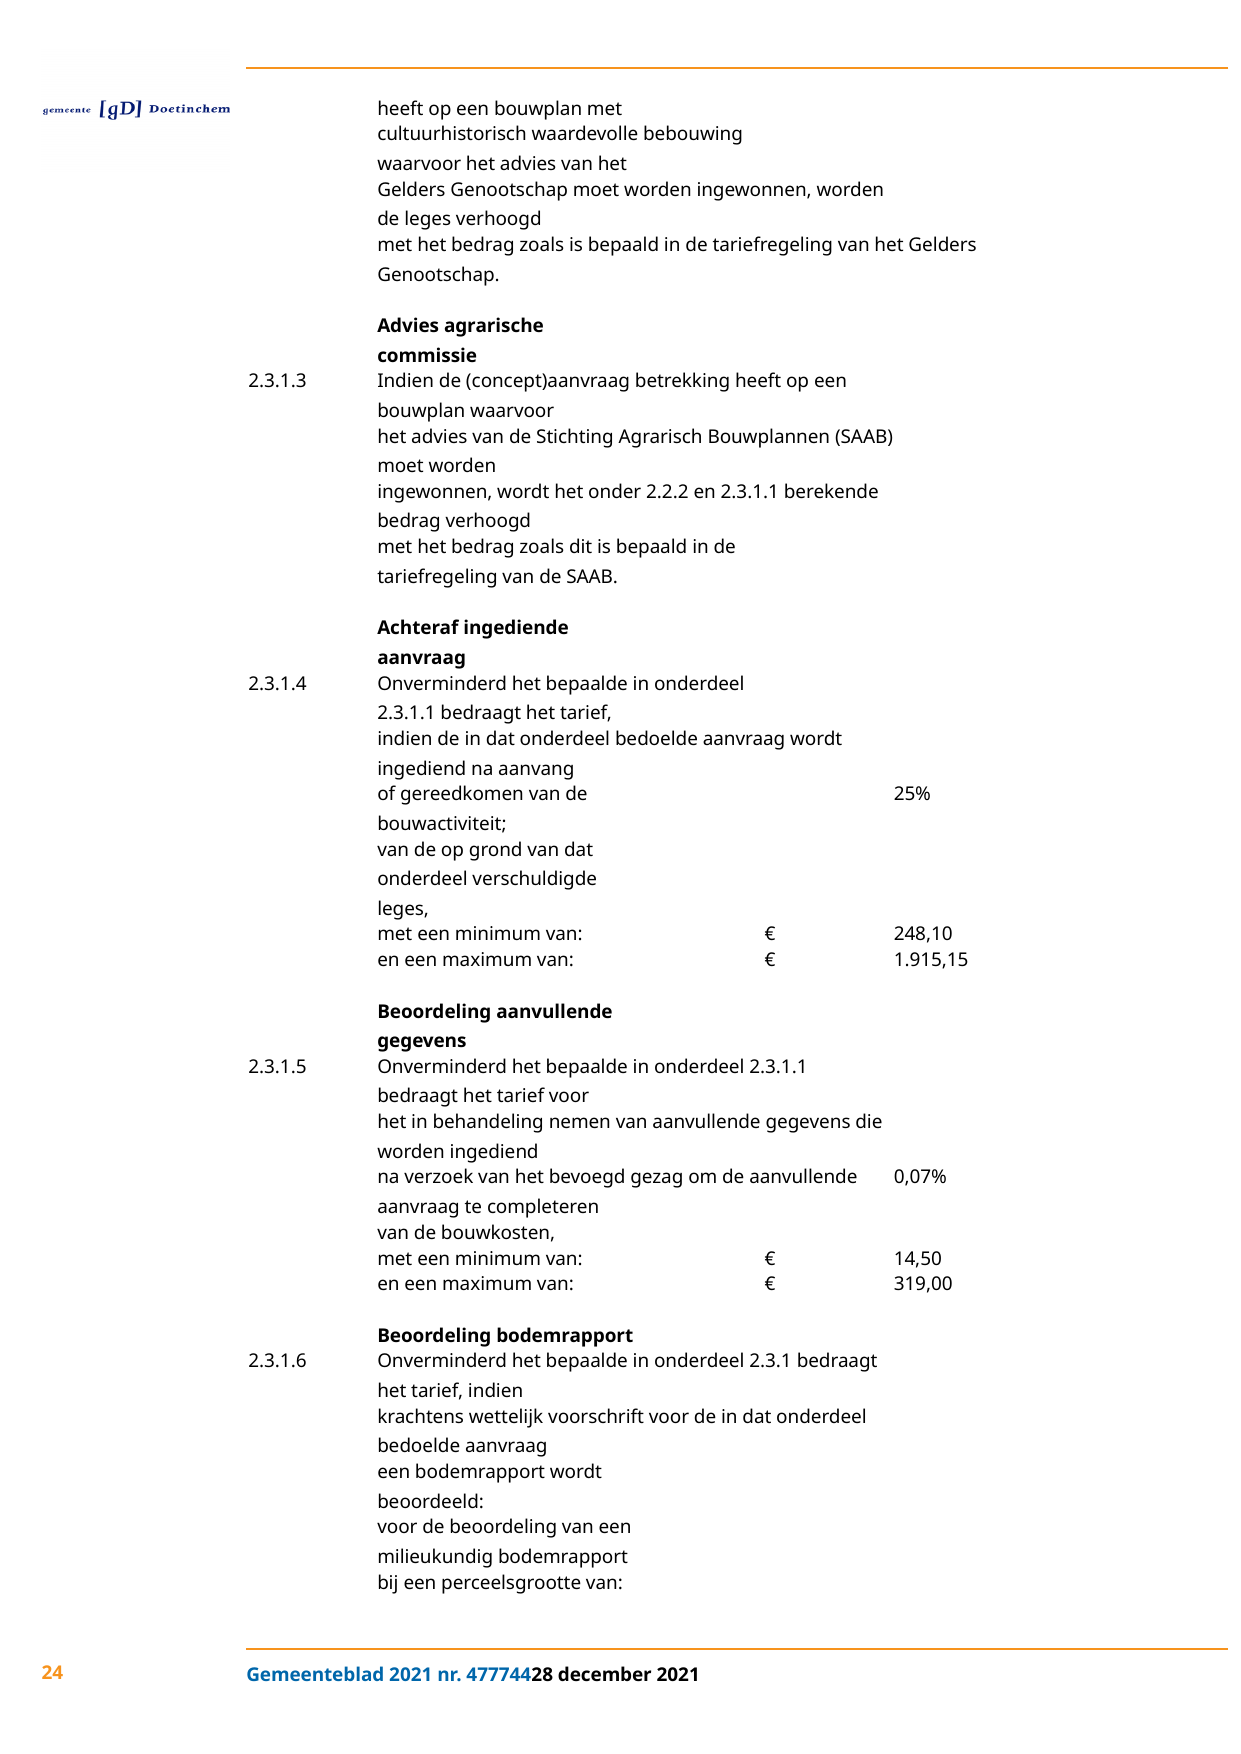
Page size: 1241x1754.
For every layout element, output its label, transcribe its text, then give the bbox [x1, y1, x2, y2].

table_cell voor de beoordeling van een milieukundig bodemrapport [377, 1514, 635, 1569]
table_cell [1023, 670, 1152, 725]
table_cell 2.3.1.4 [248, 670, 377, 725]
table_cell [1023, 921, 1152, 946]
table_cell [894, 423, 1022, 478]
table_cell 1.915,15 [894, 946, 1022, 972]
table_cell [635, 921, 764, 946]
table_cell [764, 286, 893, 312]
table_cell [894, 1514, 1022, 1569]
table_cell [764, 95, 893, 121]
table_cell [635, 312, 764, 367]
table_cell Advies agrarische commissie [377, 312, 635, 367]
table_cell [1023, 368, 1152, 423]
table_cell [1023, 121, 1152, 176]
table_cell [377, 972, 506, 998]
table_cell [635, 1296, 764, 1322]
table_cell [764, 312, 893, 367]
table_cell [635, 286, 764, 312]
picture [41, 47, 231, 172]
table_cell Beoordeling bodemrapport [377, 1322, 635, 1348]
table_cell [248, 478, 377, 533]
table_cell [248, 1403, 377, 1458]
table_cell bij een perceelsgrootte van: [377, 1569, 635, 1595]
table_cell [1023, 1348, 1152, 1403]
table_cell [894, 1296, 1022, 1322]
table_cell [894, 534, 1022, 589]
table_cell [248, 1322, 377, 1348]
table_cell [248, 836, 377, 921]
table_cell [1023, 1271, 1152, 1296]
table_cell [764, 589, 893, 614]
table_cell [1023, 478, 1152, 533]
table_cell [894, 670, 1022, 725]
table_cell [506, 972, 635, 998]
table_cell [764, 1458, 893, 1514]
table_cell [248, 176, 377, 231]
table_cell [1023, 1245, 1152, 1271]
table_cell [1023, 780, 1152, 836]
table_cell met een minimum van: [377, 921, 635, 946]
table_cell [248, 1271, 377, 1296]
table_cell het advies van de Stichting Agrarisch Bouwplannen (SAAB) moet worden [377, 423, 893, 478]
table_cell en een maximum van: [377, 946, 635, 972]
table_cell [894, 972, 1022, 998]
table_cell [1023, 1053, 1152, 1108]
table_cell [764, 1322, 893, 1348]
table_cell [1023, 176, 1152, 231]
table_cell [635, 1245, 764, 1271]
table_cell [635, 1219, 764, 1245]
table_cell indien de in dat onderdeel bedoelde aanvraag wordt ingediend na aanvang [377, 725, 893, 780]
table_cell het in behandeling nemen van aanvullende gegevens die worden ingediend [377, 1109, 893, 1164]
table_cell [764, 670, 893, 725]
table_cell [1023, 946, 1152, 972]
table_cell [248, 121, 377, 176]
table_cell [248, 286, 377, 312]
table_cell € [764, 921, 893, 946]
table_cell [635, 1322, 764, 1348]
table_cell en een maximum van: [377, 1271, 635, 1296]
table_cell € [764, 946, 893, 972]
table_cell [894, 836, 1022, 921]
table_cell Onverminderd het bepaalde in onderdeel 2.3.1 bedraagt het tarief, indien [377, 1348, 893, 1403]
table_cell [635, 946, 764, 972]
table_cell [248, 946, 377, 972]
table_cell [764, 615, 893, 670]
table_cell [1023, 1164, 1152, 1219]
table_cell 14,50 [894, 1245, 1022, 1271]
table_cell [894, 998, 1022, 1053]
table_cell [894, 95, 1022, 121]
table_cell Onverminderd het bepaalde in onderdeel 2.3.1.1 bedraagt het tarief voor [377, 1053, 893, 1108]
table_cell Achteraf ingediende aanvraag [377, 615, 635, 670]
table_cell [1023, 998, 1152, 1053]
table_cell [506, 286, 635, 312]
table_cell [377, 1296, 506, 1322]
table_cell [894, 1348, 1022, 1403]
table_cell [1023, 1458, 1152, 1514]
table_cell [635, 972, 764, 998]
table_cell [248, 780, 377, 836]
table_cell [377, 286, 506, 312]
table_cell [1023, 423, 1152, 478]
table_cell [764, 1296, 893, 1322]
table_cell [1023, 1403, 1152, 1458]
table_cell Beoordeling aanvullende gegevens [377, 998, 635, 1053]
table_cell [894, 478, 1022, 533]
table_cell [894, 1458, 1022, 1514]
table_cell [764, 534, 893, 589]
table_cell [635, 589, 764, 614]
table_cell 2.3.1.3 [248, 368, 377, 423]
table_cell [248, 1458, 377, 1514]
table_cell [764, 121, 893, 176]
table_cell [248, 231, 377, 286]
table_cell 2.3.1.5 [248, 1053, 377, 1108]
table_cell 25% [894, 780, 1022, 836]
table_cell [894, 1219, 1022, 1245]
table_cell [894, 286, 1022, 312]
table_cell [248, 1569, 377, 1595]
table_cell [635, 836, 764, 921]
table_cell [1023, 1514, 1152, 1569]
table_cell [506, 1296, 635, 1322]
table_cell [764, 1514, 893, 1569]
table_cell met het bedrag zoals dit is bepaald in de tariefregeling van de SAAB. [377, 534, 764, 589]
table_cell [894, 121, 1022, 176]
table_cell [1023, 589, 1152, 614]
table_cell [635, 1458, 764, 1514]
table_cell [248, 95, 377, 121]
table_cell [894, 368, 1022, 423]
table_cell [894, 312, 1022, 367]
table_cell [894, 589, 1022, 614]
table_cell [1023, 1569, 1152, 1595]
table_cell met het bedrag zoals is bepaald in de tariefregeling van het Gelders Genootschap. [377, 231, 1022, 286]
table_cell [894, 1569, 1022, 1595]
table_cell een bodemrapport wordt beoordeeld: [377, 1458, 635, 1514]
table_cell 319,00 [894, 1271, 1022, 1296]
table_cell [764, 1569, 893, 1595]
table_cell [764, 1219, 893, 1245]
table_cell [894, 1322, 1022, 1348]
table_cell [894, 1053, 1022, 1108]
table_cell [1023, 534, 1152, 589]
table_cell [248, 921, 377, 946]
table_cell 2.3.1.6 [248, 1348, 377, 1403]
table_cell [248, 972, 377, 998]
table_cell [248, 312, 377, 367]
table_cell [248, 615, 377, 670]
table_cell [1023, 1296, 1152, 1322]
table_cell cultuurhistorisch waardevolle bebouwing waarvoor het advies van het [377, 121, 764, 176]
table_cell [506, 589, 635, 614]
table_cell [1023, 95, 1152, 121]
table_cell [764, 998, 893, 1053]
table_cell [894, 176, 1022, 231]
table_cell [248, 1514, 377, 1569]
table_cell [764, 780, 893, 836]
table_cell [894, 1403, 1022, 1458]
table_cell na verzoek van het bevoegd gezag om de aanvullende aanvraag te completeren [377, 1164, 893, 1219]
table_cell [635, 780, 764, 836]
table_cell 248,10 [894, 921, 1022, 946]
table_cell [894, 1109, 1022, 1164]
table_cell 0,07% [894, 1164, 1022, 1219]
table_cell Onverminderd het bepaalde in onderdeel 2.3.1.1 bedraagt het tarief, [377, 670, 764, 725]
table_cell € [764, 1271, 893, 1296]
table_cell [635, 615, 764, 670]
table_cell [635, 998, 764, 1053]
table_cell [377, 589, 506, 614]
table_cell [764, 972, 893, 998]
table_cell met een minimum van: [377, 1245, 635, 1271]
table_cell [1023, 1322, 1152, 1348]
table_cell [1023, 615, 1152, 670]
table_cell [635, 1514, 764, 1569]
table_cell [248, 1164, 377, 1219]
table_cell [248, 423, 377, 478]
table_cell [1023, 836, 1152, 921]
table_cell [248, 534, 377, 589]
table_cell Indien de (concept)aanvraag betrekking heeft op een bouwplan waarvoor [377, 368, 893, 423]
table_cell [1023, 286, 1152, 312]
table_cell krachtens wettelijk voorschrift voor de in dat onderdeel bedoelde aanvraag [377, 1403, 893, 1458]
table_cell [248, 1219, 377, 1245]
table_cell [1023, 972, 1152, 998]
table_cell Gelders Genootschap moet worden ingewonnen, worden de leges verhoogd [377, 176, 893, 231]
table_cell [635, 1271, 764, 1296]
table_cell [248, 1296, 377, 1322]
table_cell [1023, 1219, 1152, 1245]
table_cell [764, 836, 893, 921]
table_cell € [764, 1245, 893, 1271]
table_cell [1023, 1109, 1152, 1164]
table_cell [894, 615, 1022, 670]
table_cell ingewonnen, wordt het onder 2.2.2 en 2.3.1.1 berekende bedrag verhoogd [377, 478, 893, 533]
table_cell van de bouwkosten, [377, 1219, 635, 1245]
table_cell [635, 1569, 764, 1595]
table_cell [1023, 312, 1152, 367]
table_cell [248, 589, 377, 614]
table_cell of gereedkomen van de bouwactiviteit; [377, 780, 635, 836]
table_cell [248, 725, 377, 780]
table_cell [1023, 231, 1152, 286]
table_cell [894, 725, 1022, 780]
table_cell [248, 998, 377, 1053]
table_cell [248, 1109, 377, 1164]
table_cell heeft op een bouwplan met [377, 95, 764, 121]
table_cell [248, 1245, 377, 1271]
table_cell van de op grond van dat onderdeel verschuldigde leges, [377, 836, 635, 921]
table_cell [1023, 725, 1152, 780]
